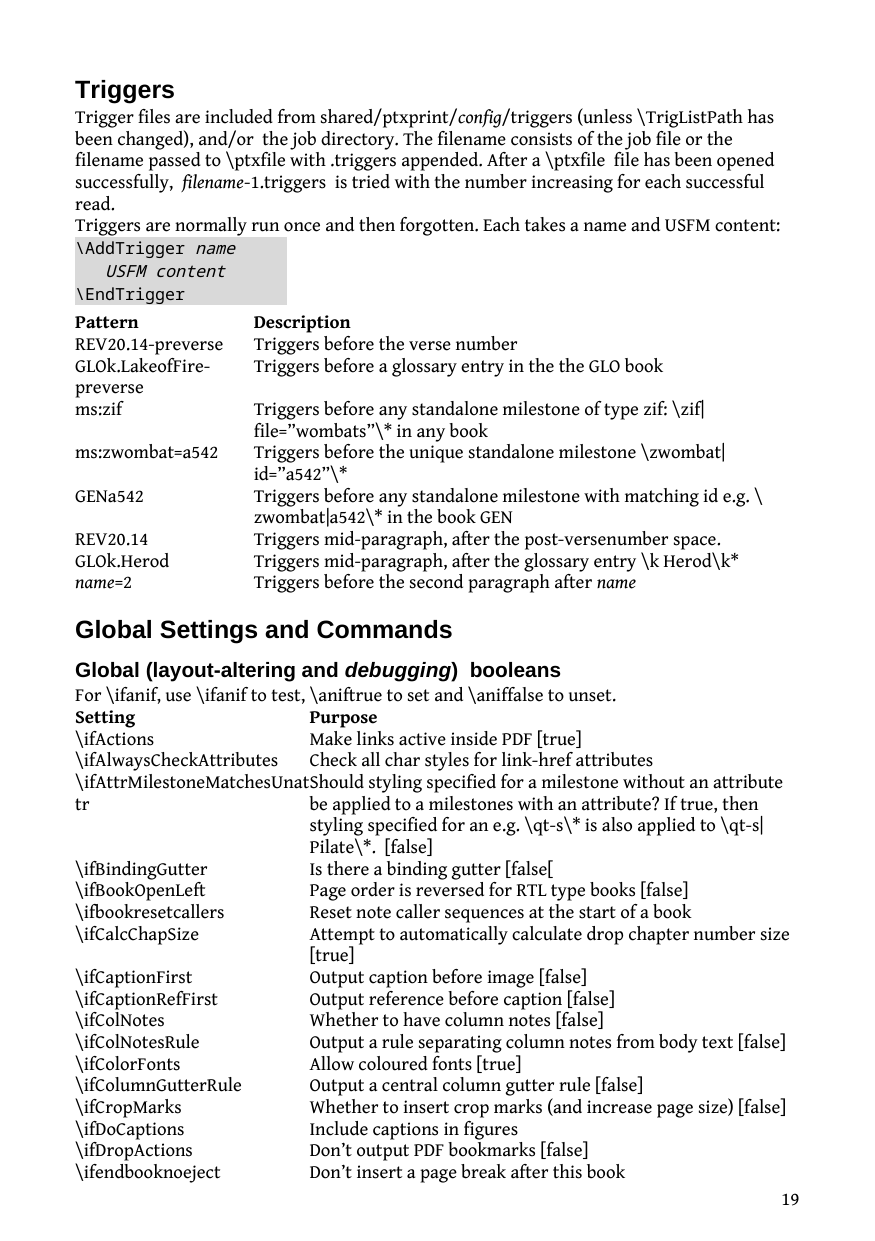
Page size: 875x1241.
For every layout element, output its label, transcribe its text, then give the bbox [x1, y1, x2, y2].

subtitle Global Settings and Commands [75, 615, 799, 644]
table_cell ms:zif [75, 399, 253, 442]
table_cell Output a rule separating column notes from body text [false] [309, 1032, 796, 1054]
table_header Setting [75, 707, 309, 729]
table_cell Reset note caller sequences at the start of a book [309, 902, 796, 924]
table_cell \ifCaptionRefFirst [75, 989, 309, 1010]
table_cell \⁠ifAttrMilestoneMatchesUnattr [75, 772, 309, 859]
table_cell Output reference before caption [false] [309, 989, 796, 1010]
table_cell Output caption before image [false] [309, 967, 796, 989]
table_cell Page order is reversed for RTL type books [false] [309, 880, 796, 902]
text Triggers are normally run once and then forgotten. Each takes a name and USFM content: [75, 215, 799, 237]
table_cell \ifCropMarks [75, 1097, 309, 1119]
table_header Pattern [75, 313, 253, 334]
table_cell Don’t insert a page break after this book [309, 1162, 796, 1184]
table_cell Output a central column gutter rule [false] [309, 1075, 796, 1097]
table_header \AddTrigger name USFM content \EndTrigger [75, 237, 287, 305]
table_cell \ifColNotesRule [75, 1032, 309, 1054]
table_cell \ifBindingGutter [75, 859, 309, 880]
table_cell \ifColorFonts [75, 1054, 309, 1075]
table_cell Triggers before a glossary entry in the the GLO book [254, 356, 796, 399]
table_cell Include captions in figures [309, 1119, 796, 1140]
table_cell name=2 [75, 573, 253, 594]
table_cell REV20.14 [75, 529, 253, 551]
table_cell Triggers before the verse number [254, 334, 796, 356]
table_cell Triggers before the second paragraph after name [254, 573, 796, 594]
table_cell Triggers mid-paragraph, after the post-versenumber space. [254, 529, 796, 551]
table_cell GLOk.Herod [75, 551, 253, 572]
table_cell Triggers before any standalone milestone with matching id e.g. \zwombat|a542\* in the book GEN [254, 486, 796, 529]
subtitle Global (layout-altering and debugging) booleans [75, 658, 799, 682]
table_cell Don’t output PDF bookmarks [false] [309, 1140, 796, 1162]
table_cell \ifAlwaysCheckAttributes [75, 750, 309, 772]
text For \ifanif, use \ifanif to test, \aniftrue to set and \aniffalse to unset. [75, 685, 799, 707]
table_cell Whether to have column notes [false] [309, 1010, 796, 1032]
table_cell Allow coloured fonts [true] [309, 1054, 796, 1075]
table_cell \ifColumnGutterRule [75, 1075, 309, 1097]
table_cell \ifBookOpenLeft [75, 880, 309, 902]
table_cell Triggers before the unique standalone milestone \zwombat|id=”a542”\* [254, 443, 796, 486]
table_cell \ifDropActions [75, 1140, 309, 1162]
table_cell ms:zwombat=a542 [75, 443, 253, 486]
table_header Description [254, 313, 796, 334]
table_cell \ifCalcChapSize [75, 924, 309, 967]
table_cell Check all char styles for link-href attributes [309, 750, 796, 772]
table_cell GENa542 [75, 486, 253, 529]
table_cell Is there a binding gutter [false[ [309, 859, 796, 880]
table_cell \ifDoCaptions [75, 1119, 309, 1140]
table_cell \ifCaptionFirst [75, 967, 309, 989]
text Trigger files are included from shared/ptxprint/config/triggers (unless \TrigListPath has been changed), and/or the job directory. The filename consists of the job file or the filename passed to \ptxfile with .triggers appended. After a \ptxfile file has been opened successfully, filename-1.triggers is tried with the number increasing for each successful read. [75, 107, 799, 215]
table_cell Should styling specified for a milestone without an attribute be applied to a milestones with an attribute? If true, then styling specified for an e.g. \qt-s\* is also applied to \qt-s|Pilate\*. [false] [309, 772, 796, 859]
table_cell Triggers before any standalone milestone of type zif: \zif|file=”wombats”\* in any book [254, 399, 796, 442]
subtitle Triggers [75, 75, 799, 104]
table_header [288, 237, 797, 305]
table_cell Triggers mid-paragraph, after the glossary entry \k Herod\k* [254, 551, 796, 572]
table_cell Make links active inside PDF [true] [309, 729, 796, 750]
table_cell REV20.14-preverse [75, 334, 253, 356]
table_cell Whether to insert crop marks (and increase page size) [false] [309, 1097, 796, 1119]
table_header Purpose [309, 707, 796, 729]
table_cell \ifbookresetcallers [75, 902, 309, 924]
table_cell \ifActions [75, 729, 309, 750]
table_cell GLOk.LakeofFire-preverse [75, 356, 253, 399]
table_cell \ifColNotes [75, 1010, 309, 1032]
table_cell \ifendbooknoeject [75, 1162, 309, 1184]
table_cell Attempt to automatically calculate drop chapter number size [true] [309, 924, 796, 967]
